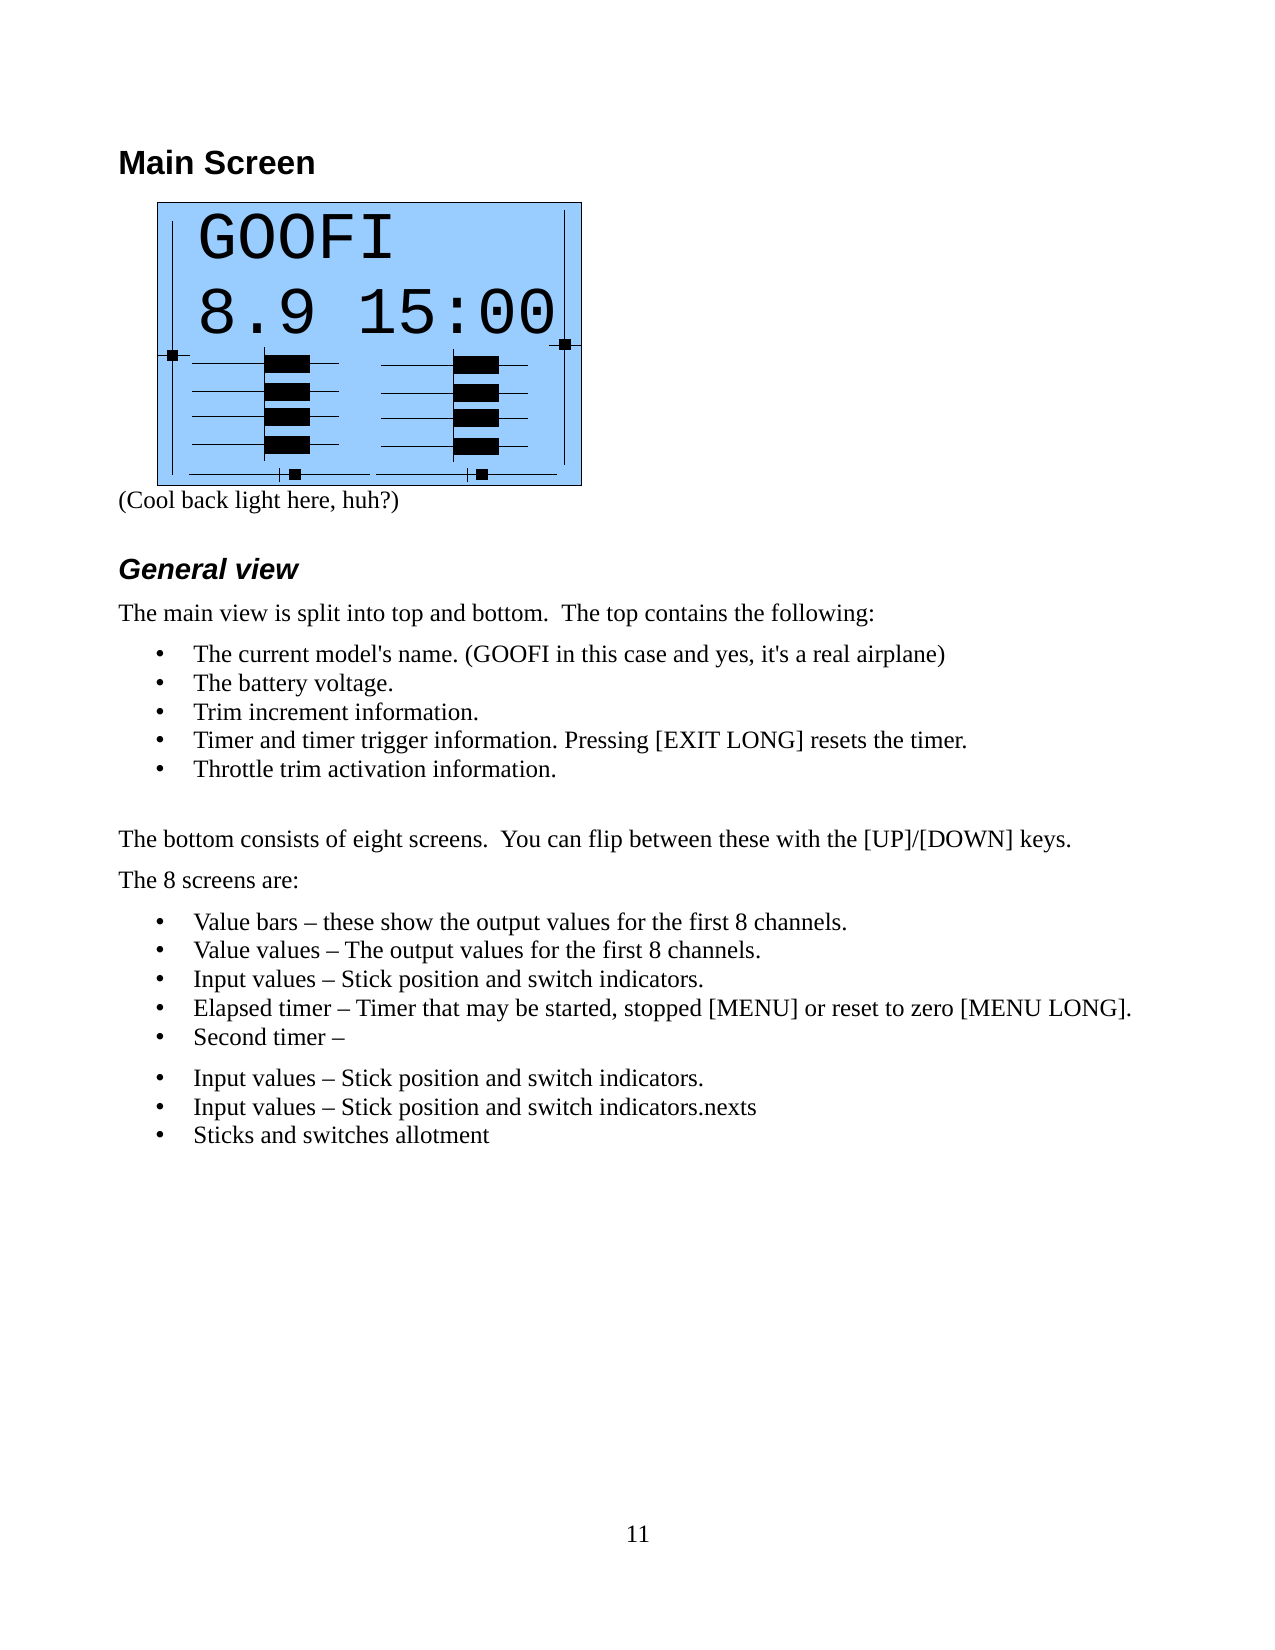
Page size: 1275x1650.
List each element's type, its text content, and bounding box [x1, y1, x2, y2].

text The main view is split into top and bottom. The top contains the following: [118, 598, 1157, 627]
text The 8 screens are: [118, 865, 1157, 894]
list Value bars – these show the output values for the first 8 channels. [156, 907, 1157, 935]
list Value values – The output values for the first 8 channels. [156, 935, 1157, 964]
list Elapsed timer – Timer that may be started, stopped [MENU] or reset to zero [MENU LONG]. [156, 993, 1157, 1022]
text (Cool back light here, huh?) [118, 194, 1157, 514]
list Throttle trim activation information. [156, 754, 1157, 783]
list The battery voltage. [156, 668, 1157, 697]
list Input values – Stick position and switch indicators. [156, 964, 1157, 993]
list Second timer – [156, 1022, 1157, 1050]
list The current model's name. (GOOFI in this case and yes, it's a real airplane) [156, 639, 1157, 668]
list Sticks and switches allotment [156, 1120, 1157, 1149]
list Input values – Stick position and switch indicators. [156, 1063, 1157, 1092]
list Trim increment information. [156, 697, 1157, 725]
subtitle Main Screen [118, 143, 1157, 182]
text The bottom consists of eight screens. You can flip between these with the [UP]/[DOWN] keys. [118, 824, 1157, 853]
subtitle General view [118, 552, 1157, 585]
list Timer and timer trigger information. Pressing [EXIT LONG] resets the timer. [156, 725, 1157, 754]
list Input values – Stick position and switch indicators.nexts [156, 1092, 1157, 1120]
